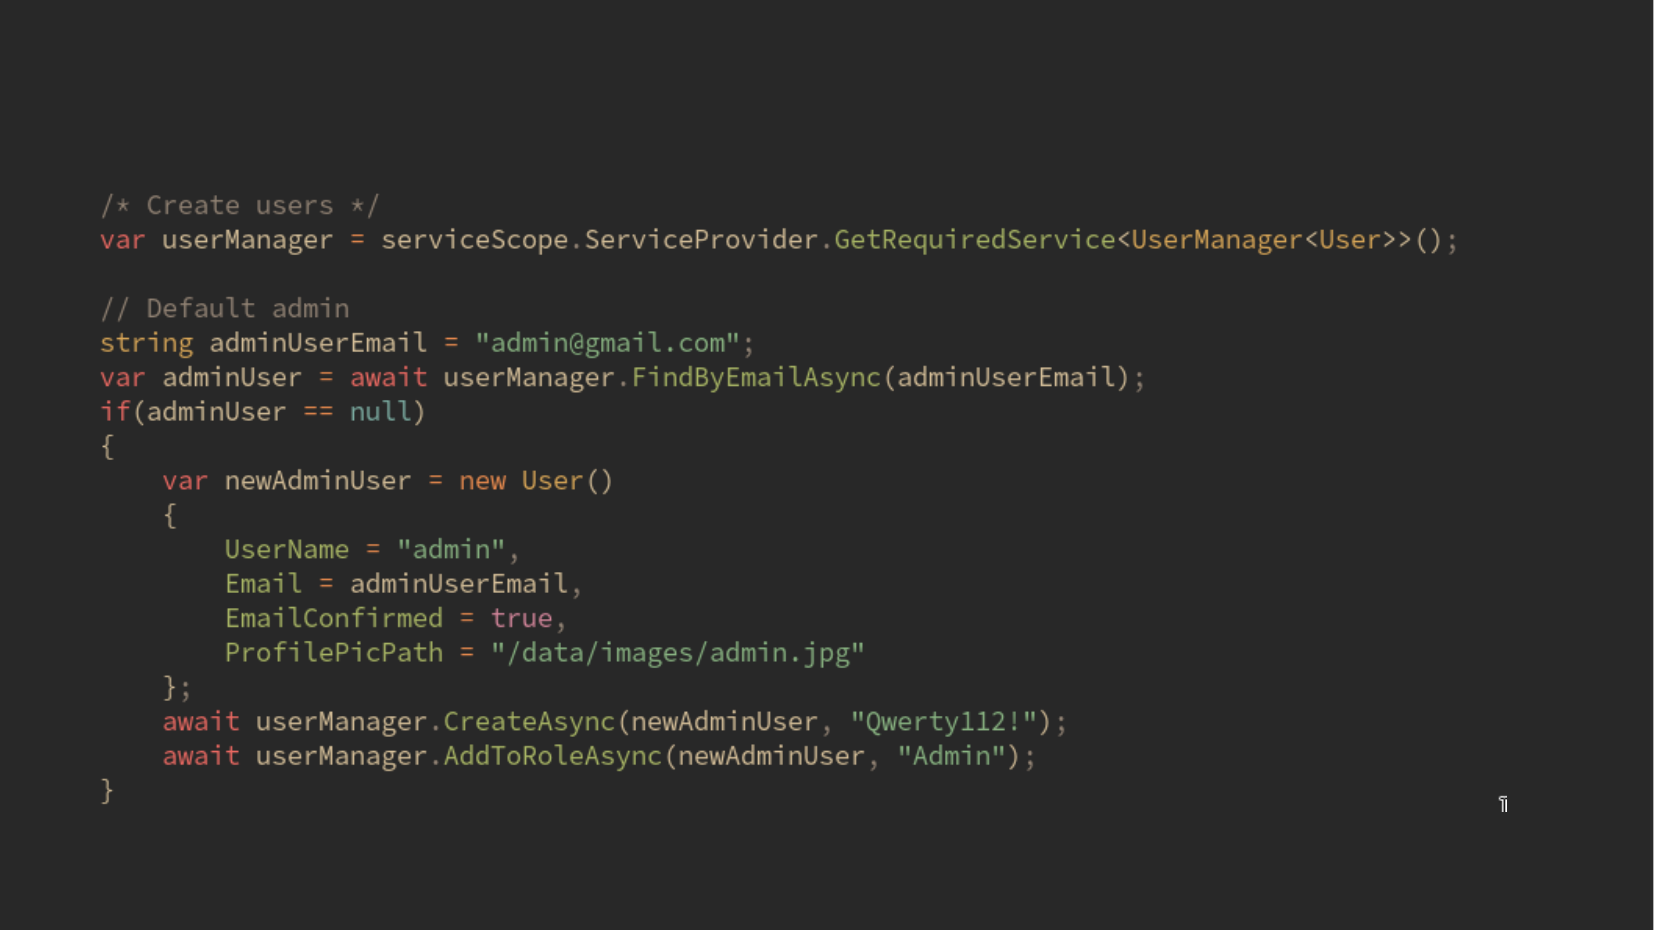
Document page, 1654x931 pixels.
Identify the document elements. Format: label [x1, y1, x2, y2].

picture [34, 169, 1507, 813]
